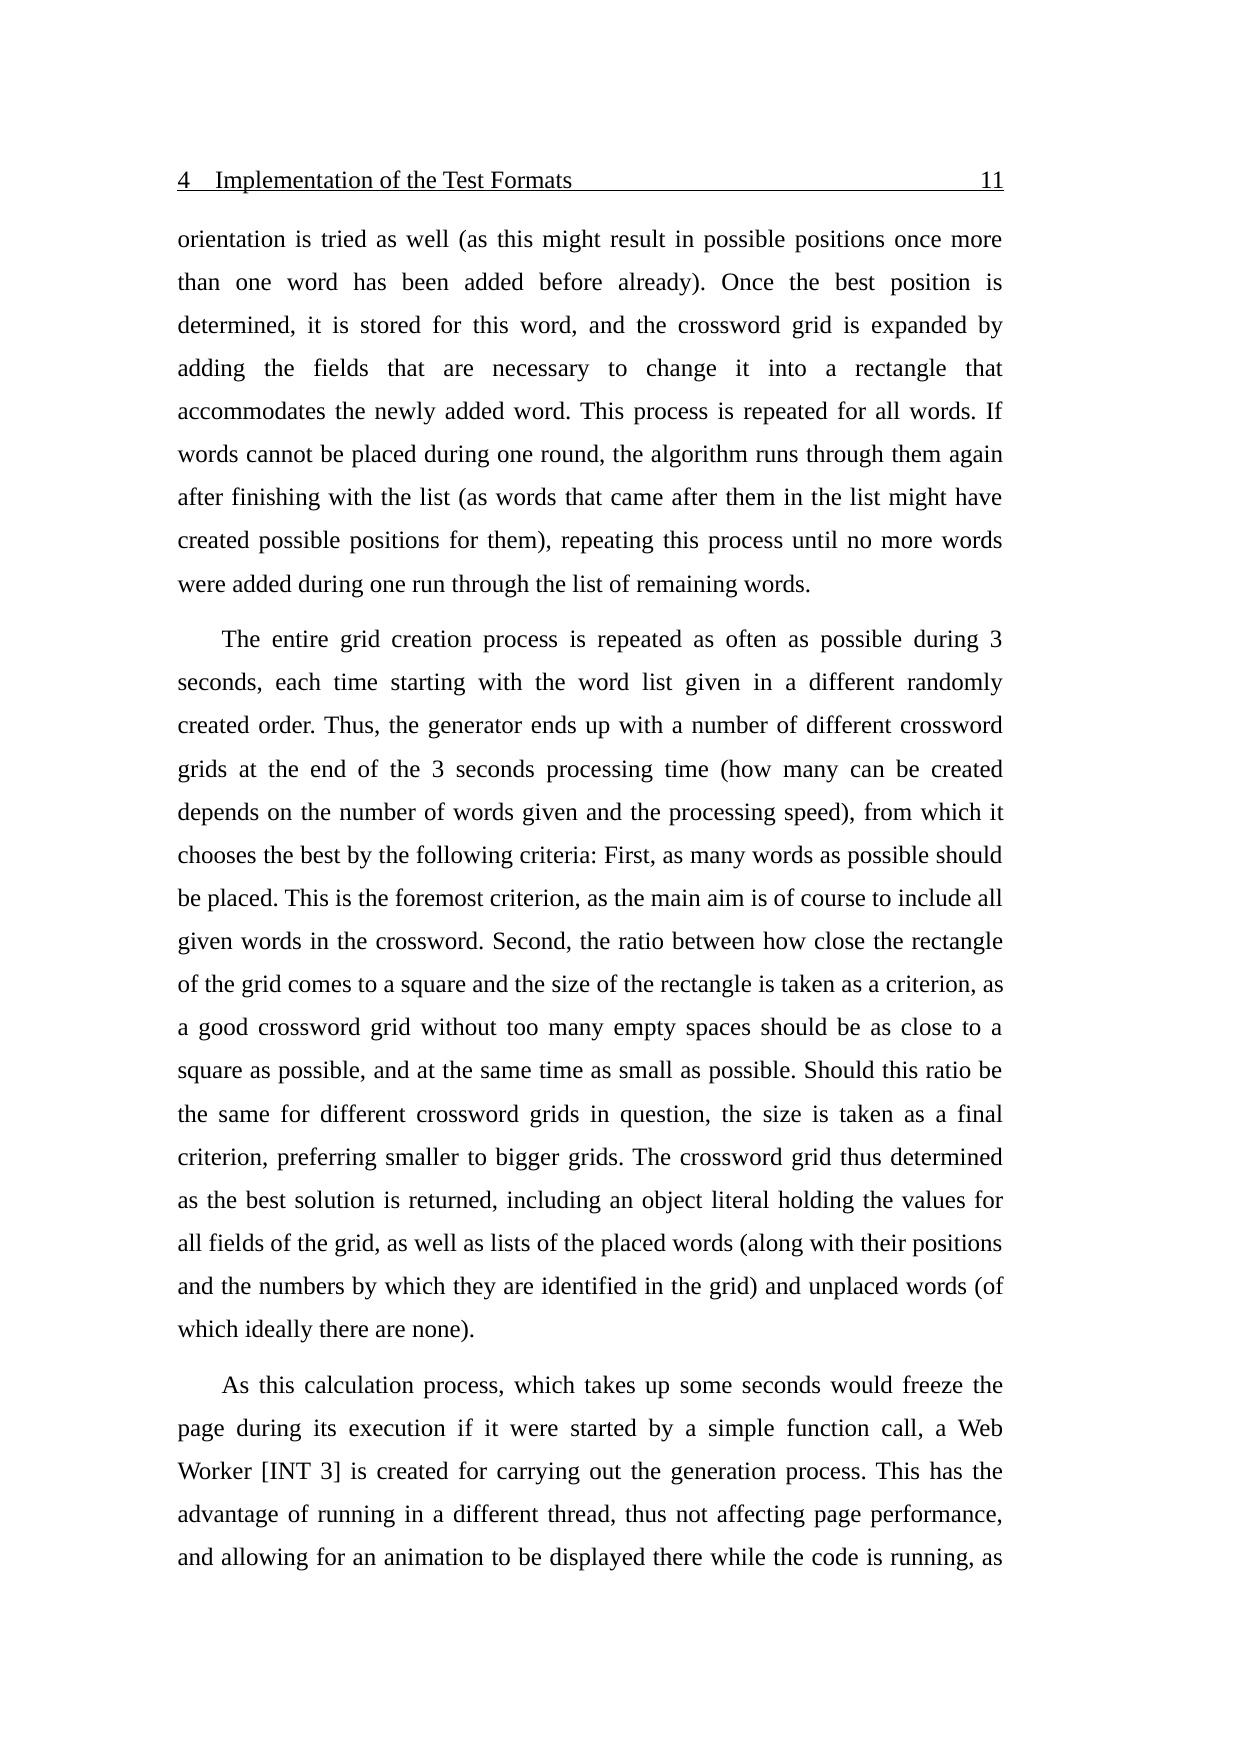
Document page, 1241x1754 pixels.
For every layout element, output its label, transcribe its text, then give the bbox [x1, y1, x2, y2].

text The entire grid creation process is repeated as often as possible during 3 seconds, each time starting with the word list given in a different randomly created order. Thus, the generator ends up with a number of different crossword grids at the end of the 3 seconds processing time (how many can be created depends on the number of words given and the processing speed), from which it chooses the best by the following criteria: First, as many words as possible should be placed. This is the foremost criterion, as the main aim is of course to include all given words in the crossword. Second, the ratio between how close the rectangle of the grid comes to a square and the size of the rectangle is taken as a criterion, as a good crossword grid without too many empty spaces should be as close to a square as possible, and at the same time as small as possible. Should this ratio be the same for different crossword grids in question, the size is taken as a final criterion, preferring smaller to bigger grids. The crossword grid thus determined as the best solution is returned, including an object literal holding the values for all fields of the grid, as well as lists of the placed words (along with their positions and the numbers by which they are identified in the grid) and unplaced words (of which ideally there are none). [177, 624, 1004, 1343]
text As this calculation process, which takes up some seconds would freeze the page during its execution if it were started by a simple function call, a Web Worker [INT 3] is created for carrying out the generation process. This has the advantage of running in a different thread, thus not affecting page performance, and allowing for an animation to be displayed there while the code is running, as [177, 1370, 1004, 1571]
text orientation is tried as well (as this might result in possible positions once more than one word has been added before already). Once the best position is determined, it is stored for this word, and the crossword grid is expanded by adding the fields that are necessary to change it into a rectangle that accommodates the newly added word. This process is repeated for all words. If words cannot be placed during one round, the algorithm runs through them again after finishing with the list (as words that came after them in the list might have created possible positions for them), repeating this process until no more words were added during one run through the list of remaining words. [177, 224, 1004, 597]
